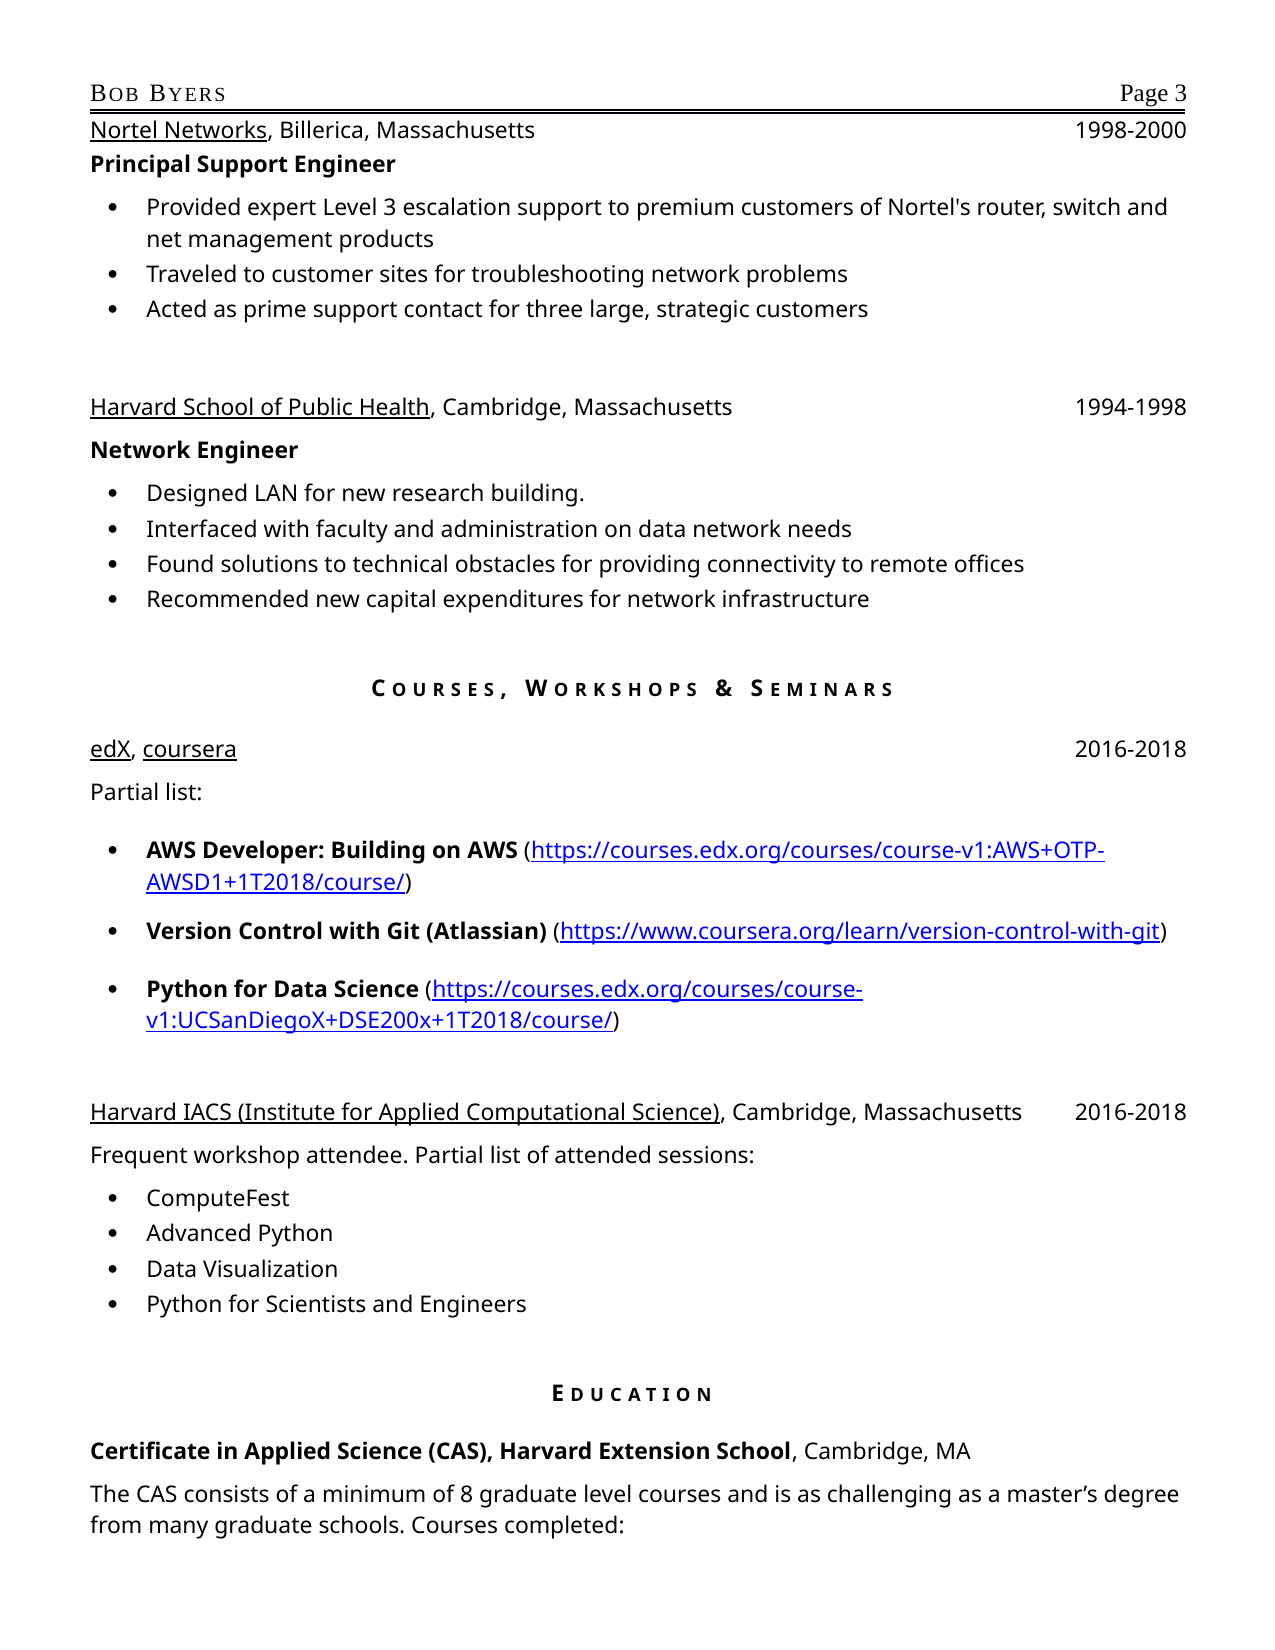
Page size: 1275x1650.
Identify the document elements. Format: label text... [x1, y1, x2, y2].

text edX, coursera 2016-2018 [90, 733, 1185, 764]
text Principal Support Engineer [90, 148, 1185, 179]
list Interfaced with faculty and administration on data network needs [109, 512, 1185, 544]
list Python for Scientists and Engineers [109, 1288, 1185, 1319]
text Partial list: [90, 776, 1185, 807]
list Found solutions to technical obstacles for providing connectivity to remote offices [109, 548, 1185, 579]
list Designed LAN for new research building. [109, 477, 1185, 508]
text Certificate in Applied Science (CAS), Harvard Extension School, Cambridge, MA [90, 1435, 1185, 1466]
text Frequent workshop attendee. Partial list of attended sessions: [90, 1139, 1185, 1170]
list AWS Developer: Building on AWS (https://courses.edx.org/courses/course-v1:AWS+OTP-AWSD1+1T2018/course/) [109, 834, 1185, 897]
list Python for Data Science (https://courses.edx.org/courses/course-v1:UCSanDiegoX+DSE200x+1T2018/course/) [109, 973, 1185, 1036]
list Recommended new capital expenditures for network infrastructure [109, 583, 1185, 614]
text Courses, Workshops & Seminars [90, 672, 1185, 703]
text Education [90, 1376, 1185, 1408]
list Acted as prime support contact for three large, strategic customers [109, 293, 1185, 324]
list Provided expert Level 3 escalation support to premium customers of Nortel's router, switch and net management products [109, 191, 1185, 254]
text Harvard School of Public Health, Cambridge, Massachusetts 1994-1998 [90, 391, 1185, 422]
list Advanced Python [109, 1217, 1185, 1249]
list Version Control with Git (Atlassian) (https://www.coursera.org/learn/version-control-with-git) [109, 915, 1185, 946]
text Network Engineer [90, 434, 1185, 465]
text The CAS consists of a minimum of 8 graduate level courses and is as challenging as a master’s degree from many graduate schools. Courses completed: [90, 1478, 1185, 1540]
list Traveled to customer sites for troubleshooting network problems [109, 258, 1185, 289]
list ComputeFest [109, 1182, 1185, 1213]
list Data Visualization [109, 1253, 1185, 1284]
text Nortel Networks, Billerica, Massachusetts 1998-2000 [90, 114, 1185, 145]
text Harvard IACS (Institute for Applied Computational Science), Cambridge, Massachusetts 2016-2018 [90, 1096, 1185, 1127]
